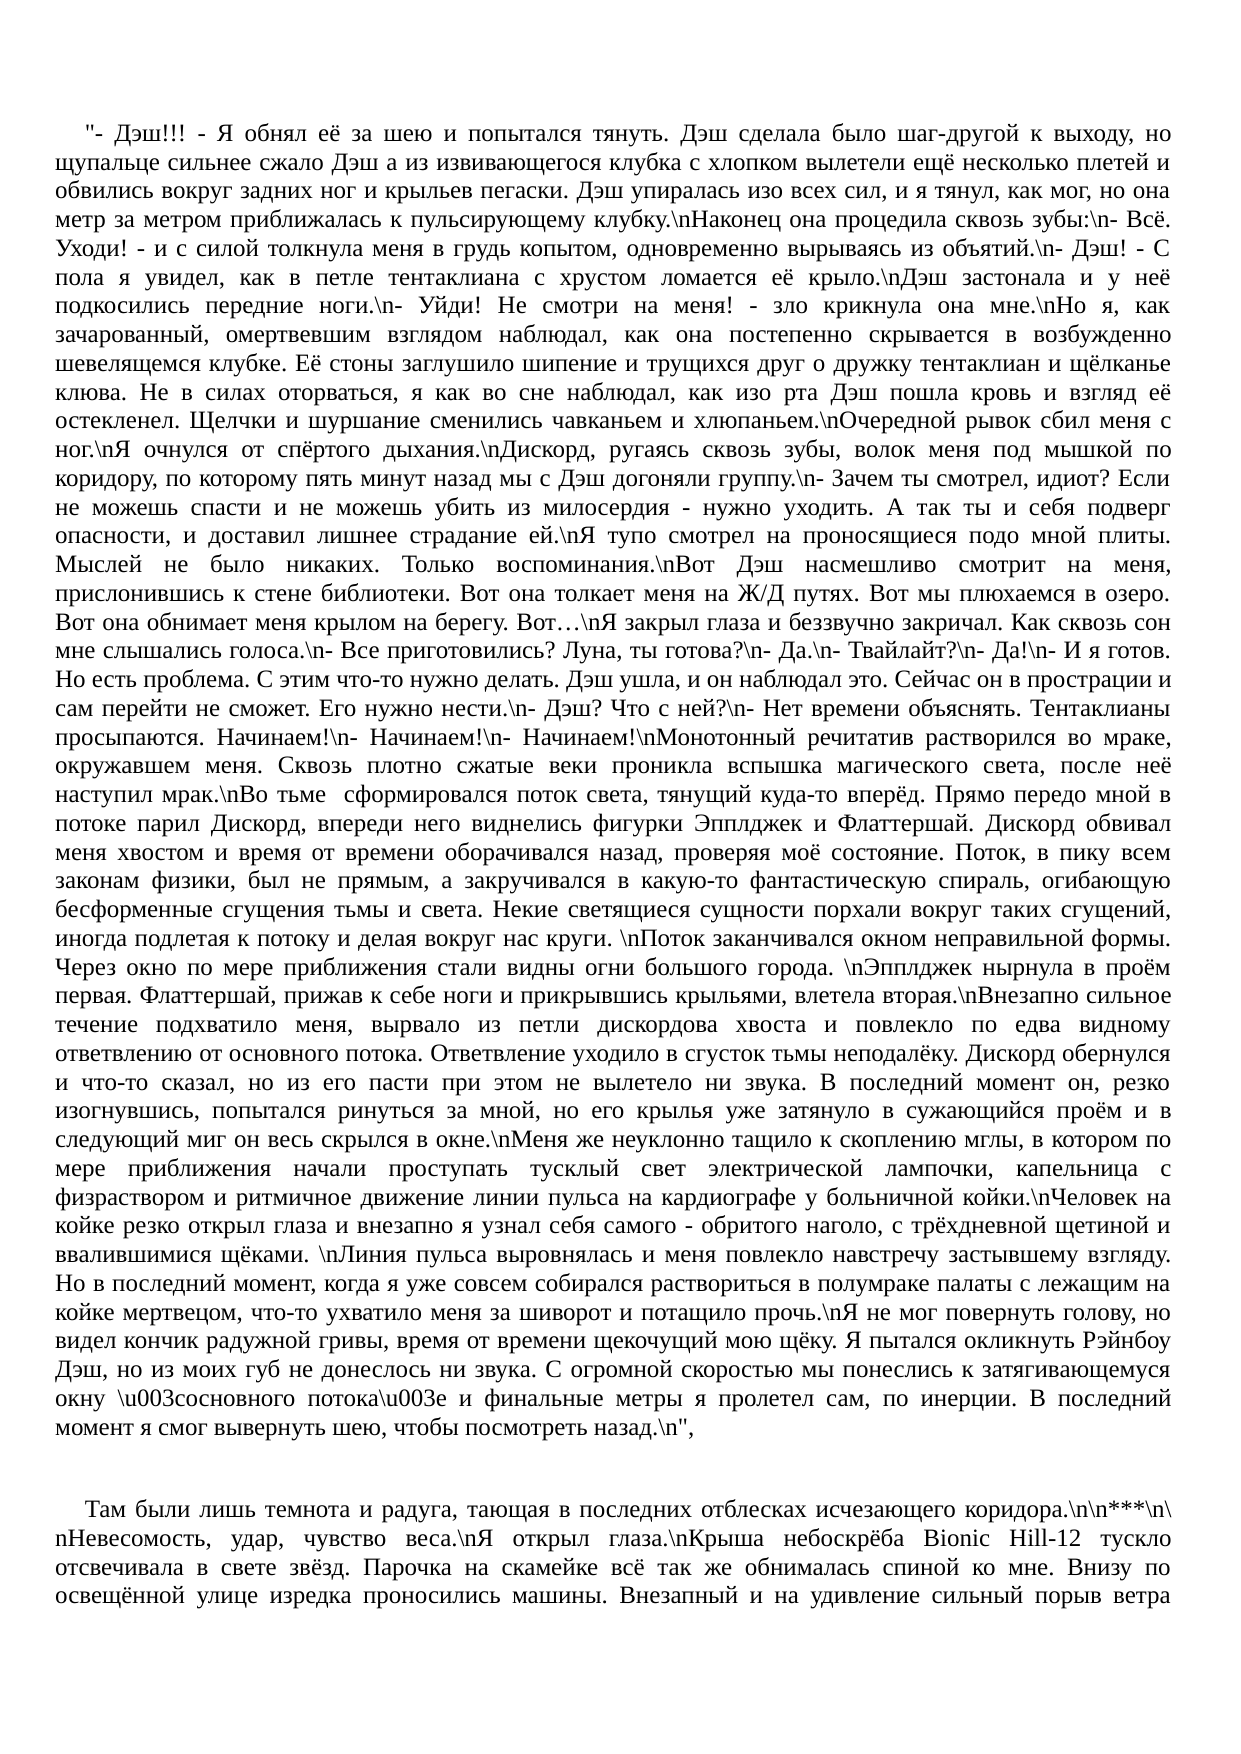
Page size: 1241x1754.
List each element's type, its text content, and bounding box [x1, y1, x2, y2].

text "- Дэш!!! - Я обнял её за шею и попытался тянуть. Дэш сделала было шаг-другой к выходу, но щупальце сильнее сжало Дэш а из извивающегося клубка с хлопком вылетели ещё несколько плетей и обвились вокруг задних ног и крыльев пегаски. Дэш упиралась изо всех сил, и я тянул, как мог, но она метр за метром приближалась к пульсирующему клубку.\nНаконец она процедила сквозь зубы:\n- Всё. Уходи! - и с силой толкнула меня в грудь копытом, одновременно вырываясь из объятий.\n- Дэш! - С пола я увидел, как в петле тентаклиана с хрустом ломается её крыло.\nДэш застонала и у неё подкосились передние ноги.\n- Уйди! Не смотри на меня! - зло крикнула она мне.\nНо я, как зачарованный, омертвевшим взглядом наблюдал, как она постепенно скрывается в возбужденно шевелящемся клубке. Её стоны заглушило шипение и трущихся друг о дружку тентаклиан и щёлканье клюва. Не в силах оторваться, я как во сне наблюдал, как изо рта Дэш пошла кровь и взгляд её остекленел. Щелчки и шуршание сменились чавканьем и хлюпаньем.\nОчередной рывок сбил меня с ног.\nЯ очнулся от спёртого дыхания.\nДискорд, ругаясь сквозь зубы, волок меня под мышкой по коридору, по которому пять минут назад мы с Дэш догоняли группу.\n- Зачем ты смотрел, идиот? Если не можешь спасти и не можешь убить из милосердия - нужно уходить. А так ты и себя подверг опасности, и доставил лишнее страдание ей.\nЯ тупо смотрел на проносящиеся подо мной плиты. Мыслей не было никаких. Только воспоминания.\nВот Дэш насмешливо смотрит на меня, прислонившись к стене библиотеки. Вот она толкает меня на Ж/Д путях. Вот мы плюхаемся в озеро. Вот она обнимает меня крылом на берегу. Вот…\nЯ закрыл глаза и беззвучно закричал. Как сквозь сон мне слышались голоса.\n- Все приготовились? Луна, ты готова?\n- Да.\n- Твайлайт?\n- Да!\n- И я готов. Но есть проблема. С этим что-то нужно делать. Дэш ушла, и он наблюдал это. Сейчас он в прострации и сам перейти не сможет. Его нужно нести.\n- Дэш? Что с ней?\n- Нет времени объяснять. Тентаклианы просыпаются. Начинаем!\n- Начинаем!\n- Начинаем!\nМонотонный речитатив растворился во мраке, окружавшем меня. Сквозь плотно сжатые веки проникла вспышка магического света, после неё наступил мрак.\nВо тьме сформировался поток света, тянущий куда-то вперёд. Прямо передо мной в потоке парил Дискорд, впереди него виднелись фигурки Эпплджек и Флаттершай. Дискорд обвивал меня хвостом и время от времени оборачивался назад, проверяя моё состояние. Поток, в пику всем законам физики, был не прямым, а закручивался в какую-то фантастическую спираль, огибающую бесформенные сгущения тьмы и света. Некие светящиеся сущности порхали вокруг таких сгущений, иногда подлетая к потоку и делая вокруг нас круги. \nПоток заканчивался окном неправильной формы. Через окно по мере приближения стали видны огни большого города. \nЭпплджек нырнула в проём первая. Флаттершай, прижав к себе ноги и прикрывшись крыльями, влетела вторая.\nВнезапно сильное течение подхватило меня, вырвало из петли дискордова хвоста и повлекло по едва видному ответвлению от основного потока. Ответвление уходило в сгусток тьмы неподалёку. Дискорд обернулся и что-то сказал, но из его пасти при этом не вылетело ни звука. В последний момент он, резко изогнувшись, попытался ринуться за мной, но его крылья уже затянуло в сужающийся проём и в следующий миг он весь скрылся в окне.\nМеня же неуклонно тащило к скоплению мглы, в котором по мере приближения начали проступать тусклый свет электрической лампочки, капельница с физраствором и ритмичное движение линии пульса на кардиографе у больничной койки.\nЧеловек на койке резко открыл глаза и внезапно я узнал себя самого - обритого наголо, с трёхдневной щетиной и ввалившимися щёками. \nЛиния пульса выровнялась и меня повлекло навстречу застывшему взгляду. Но в последний момент, когда я уже совсем собирался раствориться в полумраке палаты с лежащим на койке мертвецом, что-то ухватило меня за шиворот и потащило прочь.\nЯ не мог повернуть голову, но видел кончик радужной гривы, время от времени щекочущий мою щёку. Я пытался окликнуть Рэйнбоу Дэш, но из моих губ не донеслось ни звука. С огромной скоростью мы понеслись к затягивающемуся окну \u003cосновного потока\u003e и финальные метры я пролетел сам, по инерции. В последний момент я смог вывернуть шею, чтобы посмотреть назад.\n", [55, 118, 1172, 1441]
text Там были лишь темнота и радуга, тающая в последних отблесках исчезающего коридора.\n\n***\n\nНевесомость, удар, чувство веса.\nЯ открыл глаза.\nКрыша небоскрёба Bionic Hill-12 тускло отсвечивала в свете звёзд. Парочка на скамейке всё так же обнималась спиной ко мне. Внизу по освещённой улице изредка проносились машины. Внезапный и на удивление сильный порыв ветра [55, 1494, 1172, 1609]
